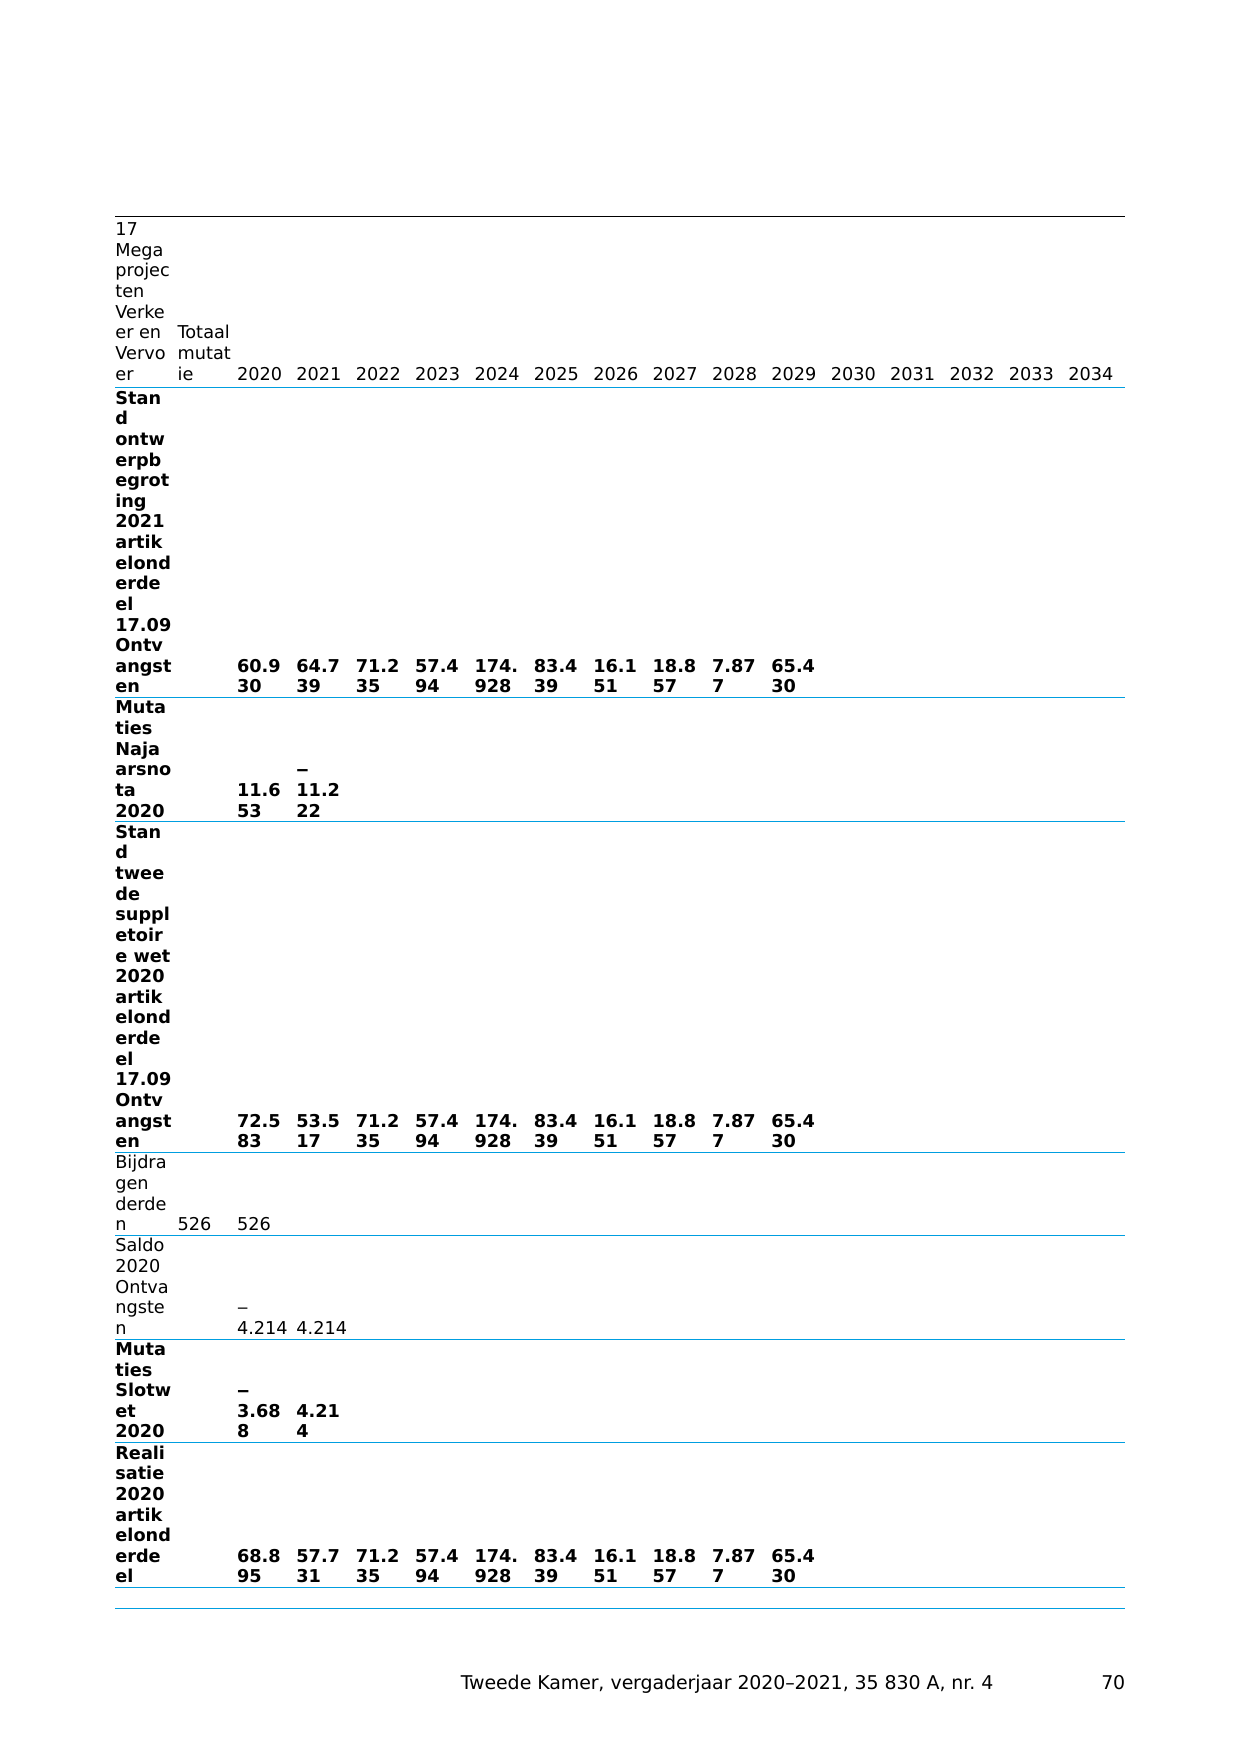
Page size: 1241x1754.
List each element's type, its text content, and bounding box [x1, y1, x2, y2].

table_cell 17 Megaprojecten Verkeer en Vervoer [115, 217, 174, 387]
table_cell 2032 [946, 217, 1006, 387]
table_cell [709, 1340, 768, 1442]
table_cell [590, 1236, 649, 1338]
table_cell [175, 1588, 234, 1608]
table_cell [175, 698, 234, 821]
table_cell [946, 822, 1006, 1152]
table_cell 57.494 [412, 388, 471, 697]
table_cell [471, 698, 531, 821]
table_cell [353, 1588, 412, 1608]
table_cell [1006, 1340, 1065, 1442]
table_cell Saldo 2020 Ontvangsten [115, 1236, 174, 1338]
table_cell Realisatie 2020 artikelonderdeel [115, 1443, 174, 1587]
table_cell [412, 1588, 471, 1608]
table_cell [650, 698, 709, 821]
table_cell 16.151 [590, 822, 649, 1152]
table_cell 72.583 [234, 822, 293, 1152]
table_cell [353, 698, 412, 821]
table_cell [828, 1153, 887, 1235]
table_cell [768, 698, 828, 821]
table_cell [828, 388, 887, 697]
table_cell 18.857 [650, 822, 709, 1152]
table_cell [1006, 1588, 1065, 1608]
table_cell 53.517 [293, 822, 353, 1152]
table_cell 2029 [768, 217, 828, 387]
table_cell [650, 1588, 709, 1608]
table_cell [828, 1236, 887, 1338]
table_cell [1065, 698, 1125, 821]
table_cell [946, 1443, 1006, 1587]
table_cell [234, 1588, 293, 1608]
table_cell 71.235 [353, 822, 412, 1152]
table_cell [1065, 822, 1125, 1152]
table_cell [590, 1588, 649, 1608]
table_cell 2031 [887, 217, 946, 387]
table_cell [353, 1236, 412, 1338]
table_cell [828, 698, 887, 821]
table_cell Totaal mutatie [175, 217, 234, 387]
table_cell [531, 1588, 590, 1608]
table_cell [946, 388, 1006, 697]
table_cell [412, 1153, 471, 1235]
table_cell [768, 1588, 828, 1608]
table_cell [1065, 388, 1125, 697]
table_cell 2025 [531, 217, 590, 387]
table_cell [1065, 1588, 1125, 1608]
table_cell [471, 1340, 531, 1442]
table_cell Stand tweede suppletoire wet 2020 artikelonderdeel 17.09 Ontvangsten [115, 822, 174, 1152]
table_cell [887, 698, 946, 821]
table_cell 7.877 [709, 1443, 768, 1587]
table_cell Mutaties Najaarsnota 2020 [115, 698, 174, 821]
table_cell 57.731 [293, 1443, 353, 1587]
table_cell Bijdragen derden [115, 1153, 174, 1235]
table_cell [887, 1236, 946, 1338]
table_cell 2027 [650, 217, 709, 387]
table_cell [946, 1340, 1006, 1442]
table_cell 57.494 [412, 822, 471, 1152]
table_cell 16.151 [590, 1443, 649, 1587]
table_cell 83.439 [531, 388, 590, 697]
table_cell [175, 1443, 234, 1587]
table_cell [768, 1340, 828, 1442]
table_cell [946, 1588, 1006, 1608]
table_cell 83.439 [531, 1443, 590, 1587]
table_cell [828, 1588, 887, 1608]
table_cell [175, 388, 234, 697]
table_cell [828, 822, 887, 1152]
table_cell 526 [234, 1153, 293, 1235]
table_cell 2021 [293, 217, 353, 387]
table_cell [590, 698, 649, 821]
table_cell 4.214 [293, 1236, 353, 1338]
table_cell [471, 1236, 531, 1338]
table_cell 174.928 [471, 1443, 531, 1587]
table_cell ‒ 4.214 [234, 1236, 293, 1338]
table_cell [887, 822, 946, 1152]
table_cell [412, 698, 471, 821]
table_cell Stand ontwerpbegroting 2021 artikelonderdeel 17.09 Ontvangsten [115, 388, 174, 697]
table_cell [353, 1340, 412, 1442]
table_cell ‒ 11.222 [293, 698, 353, 821]
table_cell 2020 [234, 217, 293, 387]
table_cell [1065, 1443, 1125, 1587]
table_cell [293, 1588, 353, 1608]
table_cell 65.430 [768, 1443, 828, 1587]
table_cell 2026 [590, 217, 649, 387]
table_cell [471, 1153, 531, 1235]
table_cell [1006, 698, 1065, 821]
table_cell 2022 [353, 217, 412, 387]
table_cell 4.214 [293, 1340, 353, 1442]
table_cell 2024 [471, 217, 531, 387]
table_cell 83.439 [531, 822, 590, 1152]
table_cell 65.430 [768, 388, 828, 697]
table_cell 2023 [412, 217, 471, 387]
table_cell [650, 1340, 709, 1442]
table_cell 526 [175, 1153, 234, 1235]
table_cell [828, 1340, 887, 1442]
table_cell 16.151 [590, 388, 649, 697]
table_cell 64.739 [293, 388, 353, 697]
table_cell ‒ 3.688 [234, 1340, 293, 1442]
table_cell [828, 1443, 887, 1587]
table_cell [115, 1588, 174, 1608]
table_cell 18.857 [650, 388, 709, 697]
table_cell 71.235 [353, 1443, 412, 1587]
table_cell 60.930 [234, 388, 293, 697]
table_cell [946, 1236, 1006, 1338]
table_cell [768, 1153, 828, 1235]
table_cell [709, 1236, 768, 1338]
table_cell 2028 [709, 217, 768, 387]
table_cell 2034 [1065, 217, 1125, 387]
table_cell [650, 1153, 709, 1235]
table_cell 2033 [1006, 217, 1065, 387]
table_cell [1065, 1153, 1125, 1235]
table_cell 174.928 [471, 822, 531, 1152]
table_cell [1065, 1340, 1125, 1442]
table_cell 7.877 [709, 388, 768, 697]
table_cell 18.857 [650, 1443, 709, 1587]
table_cell [590, 1340, 649, 1442]
table_cell 11.653 [234, 698, 293, 821]
table_cell [946, 698, 1006, 821]
table_cell [887, 1443, 946, 1587]
table_cell 68.895 [234, 1443, 293, 1587]
table_cell Mutaties Slotwet 2020 [115, 1340, 174, 1442]
table_cell [887, 388, 946, 697]
table_cell [531, 698, 590, 821]
table_cell [175, 822, 234, 1152]
table_cell [650, 1236, 709, 1338]
table_cell [1006, 1153, 1065, 1235]
table_cell 2030 [828, 217, 887, 387]
table_cell [887, 1340, 946, 1442]
table_cell [531, 1236, 590, 1338]
table_cell 71.235 [353, 388, 412, 697]
table_cell [531, 1340, 590, 1442]
table_cell [946, 1153, 1006, 1235]
table_cell [175, 1340, 234, 1442]
table_cell 65.430 [768, 822, 828, 1152]
table_cell [1006, 1443, 1065, 1587]
table_cell [1006, 822, 1065, 1152]
table_cell [1065, 1236, 1125, 1338]
table_cell [887, 1153, 946, 1235]
table_cell [175, 1236, 234, 1338]
table_cell 57.494 [412, 1443, 471, 1587]
table_cell [709, 1153, 768, 1235]
table_cell [768, 1236, 828, 1338]
table_cell [709, 1588, 768, 1608]
table_cell [709, 698, 768, 821]
table_cell [887, 1588, 946, 1608]
table_cell [293, 1153, 353, 1235]
table_cell 7.877 [709, 822, 768, 1152]
table_cell 174.928 [471, 388, 531, 697]
table_header Tabel 5 Artikel 17 Megaprojecten Verkeer en Vervoer [115, 191, 1125, 216]
table_cell [353, 1153, 412, 1235]
table_cell [590, 1153, 649, 1235]
table_cell [1006, 388, 1065, 697]
table_cell [412, 1236, 471, 1338]
table_cell [531, 1153, 590, 1235]
table_cell [471, 1588, 531, 1608]
table_cell [1006, 1236, 1065, 1338]
table_cell [412, 1340, 471, 1442]
